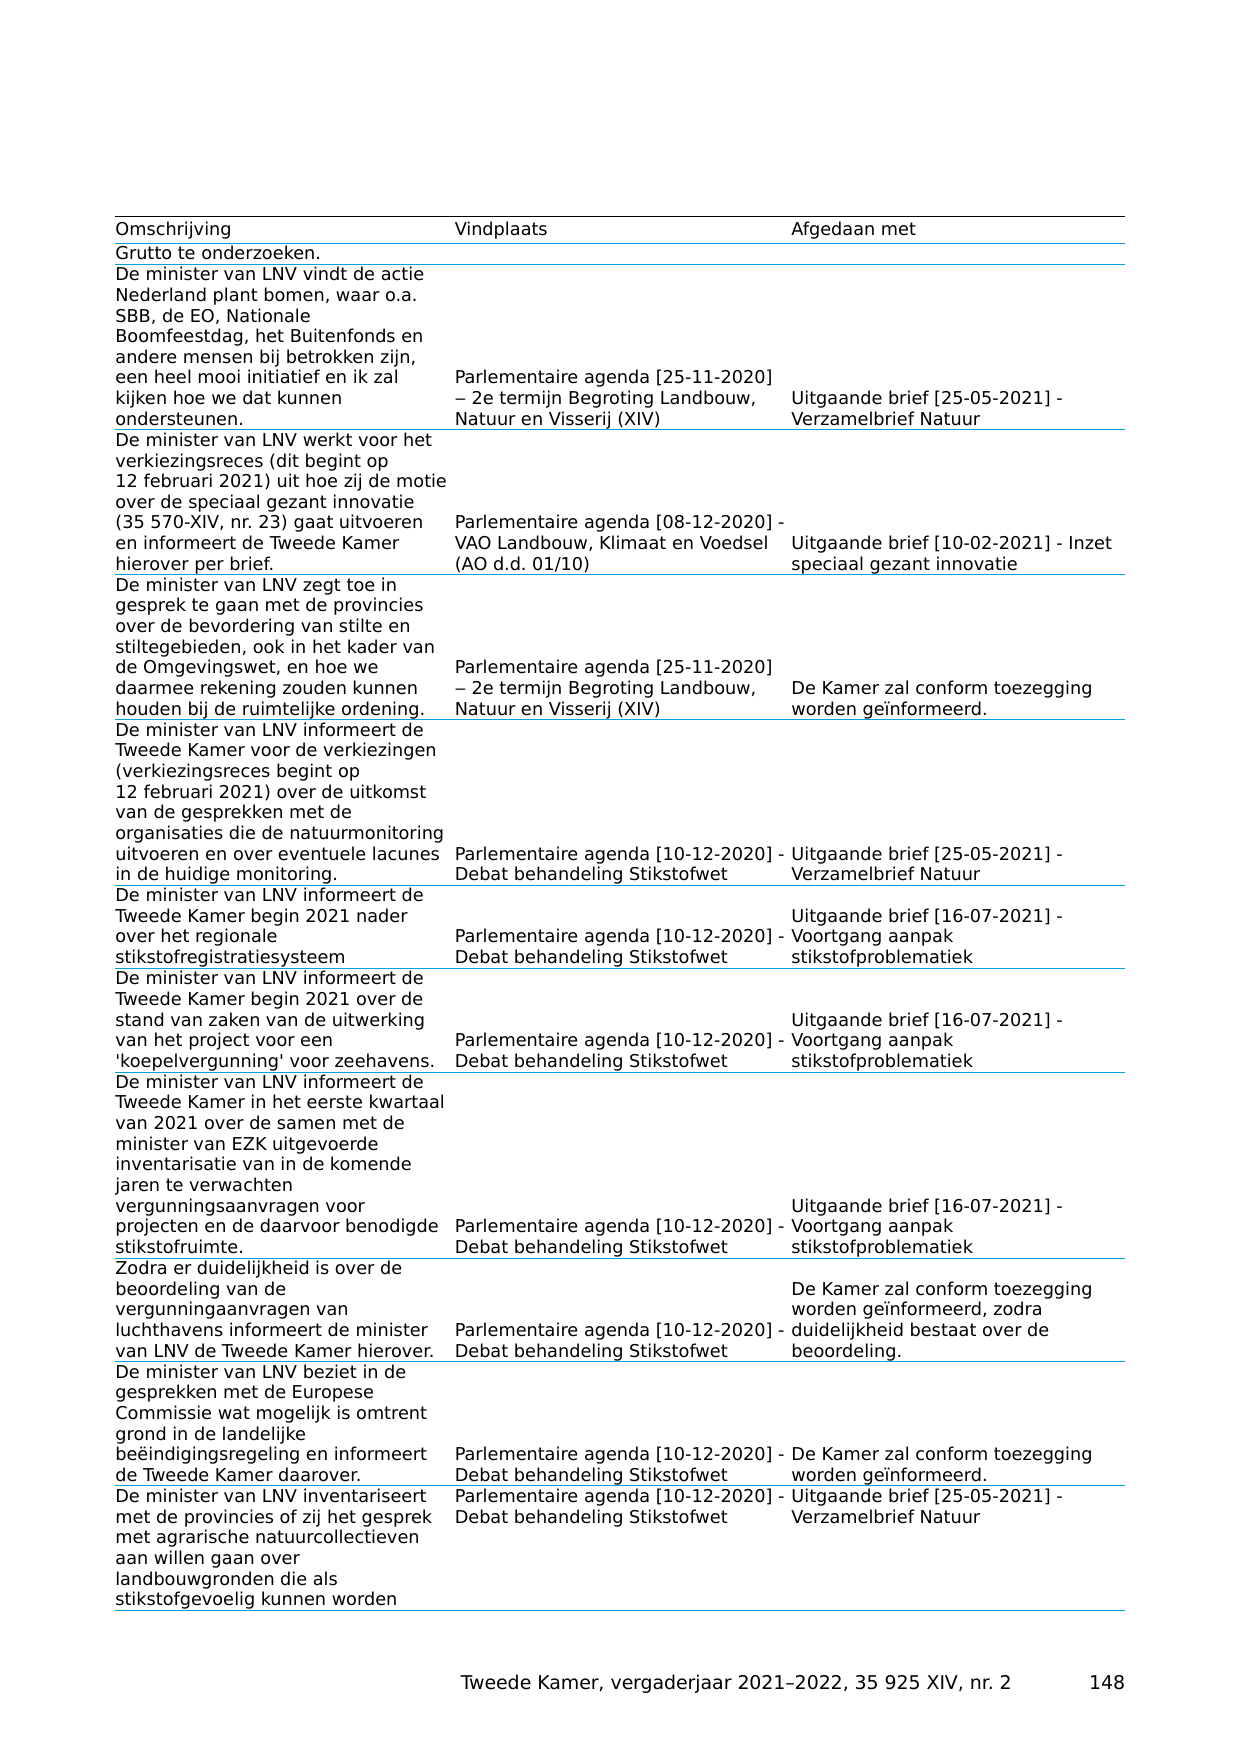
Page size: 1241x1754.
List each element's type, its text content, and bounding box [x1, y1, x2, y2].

table_cell De Kamer zal conform toezegging worden geïnformeerd. [788, 1362, 1125, 1485]
table_cell De minister van LNV beziet in de gesprekken met de Europese Commissie wat mogelijk is omtrent grond in de landelijke beëindigingsregeling en informeert de Tweede Kamer daarover. [115, 1362, 452, 1485]
table_cell De minister van LNV werkt voor het verkiezingsreces (dit begint op 12 februari 2021) uit hoe zij de motie over de speciaal gezant innovatie (35 570-XIV, nr. 23) gaat uitvoeren en informeert de Tweede Kamer hierover per brief. [115, 430, 452, 574]
table_cell Afgedaan met [788, 217, 1125, 243]
table_cell Parlementaire agenda [10-12-2020] - Debat behandeling Stikstofwet [452, 1259, 788, 1361]
table_cell Uitgaande brief [25-05-2021] - Verzamelbrief Natuur [788, 720, 1125, 885]
table_cell Uitgaande brief [25-05-2021] - Verzamelbrief Natuur [788, 1486, 1125, 1610]
table_cell Vindplaats [452, 217, 788, 243]
table_cell De minister van LNV inventariseert met de provincies of zij het gesprek met agrarische natuurcollectieven aan willen gaan over landbouwgronden die als stikstofgevoelig kunnen worden [115, 1486, 452, 1610]
table_cell De minister van LNV informeert de Tweede Kamer begin 2021 over de stand van zaken van de uitwerking van het project voor een 'koepelvergunning' voor zeehavens. [115, 969, 452, 1071]
table_cell Grutto te onderzoeken. [115, 244, 452, 264]
table_cell De Kamer zal conform toezegging worden geïnformeerd. [788, 575, 1125, 719]
table_cell Parlementaire agenda [10-12-2020] - Debat behandeling Stikstofwet [452, 1362, 788, 1485]
table_cell Parlementaire agenda [25-11-2020] ‒ 2e termijn Begroting Landbouw, Natuur en Visserij (XIV) [452, 265, 788, 429]
table_cell De minister van LNV informeert de Tweede Kamer begin 2021 nader over het regionale stikstofregistratiesysteem [115, 886, 452, 968]
table_header Toezeggingen Minister van Landbouw, Natuur en Voedselkwaliteit aan Tweede Kamer [115, 191, 1125, 216]
table_cell Parlementaire agenda [10-12-2020] - Debat behandeling Stikstofwet [452, 1486, 788, 1610]
table_cell Omschrijving [115, 217, 452, 243]
table_cell De minister van LNV informeert de Tweede Kamer in het eerste kwartaal van 2021 over de samen met de minister van EZK uitgevoerde inventarisatie van in de komende jaren te verwachten vergunningsaanvragen voor projecten en de daarvoor benodigde stikstofruimte. [115, 1073, 452, 1257]
table_cell Parlementaire agenda [25-11-2020] ‒ 2e termijn Begroting Landbouw, Natuur en Visserij (XIV) [452, 575, 788, 719]
table_cell De minister van LNV informeert de Tweede Kamer voor de verkiezingen (verkiezingsreces begint op 12 februari 2021) over de uitkomst van de gesprekken met de organisaties die de natuurmonitoring uitvoeren en over eventuele lacunes in de huidige monitoring. [115, 720, 452, 885]
table_cell Zodra er duidelijkheid is over de beoordeling van de vergunningaanvragen van luchthavens informeert de minister van LNV de Tweede Kamer hierover. [115, 1259, 452, 1361]
table_cell [452, 244, 788, 264]
table_cell Parlementaire agenda [10-12-2020] - Debat behandeling Stikstofwet [452, 886, 788, 968]
table_cell Uitgaande brief [16-07-2021] - Voortgang aanpak stikstofproblematiek [788, 1073, 1125, 1257]
table_cell Parlementaire agenda [10-12-2020] - Debat behandeling Stikstofwet [452, 969, 788, 1071]
table_cell Uitgaande brief [25-05-2021] - Verzamelbrief Natuur [788, 265, 1125, 429]
table_cell Uitgaande brief [16-07-2021] - Voortgang aanpak stikstofproblematiek [788, 969, 1125, 1071]
table_cell Uitgaande brief [16-07-2021] - Voortgang aanpak stikstofproblematiek [788, 886, 1125, 968]
table_cell Parlementaire agenda [10-12-2020] - Debat behandeling Stikstofwet [452, 720, 788, 885]
table_cell Parlementaire agenda [10-12-2020] - Debat behandeling Stikstofwet [452, 1073, 788, 1257]
table_cell Uitgaande brief [10-02-2021] - Inzet speciaal gezant innovatie [788, 430, 1125, 574]
table_cell De minister van LNV zegt toe in gesprek te gaan met de provincies over de bevordering van stilte en stiltegebieden, ook in het kader van de Omgevingswet, en hoe we daarmee rekening zouden kunnen houden bij de ruimtelijke ordening. [115, 575, 452, 719]
table_cell De Kamer zal conform toezegging worden geïnformeerd, zodra duidelijkheid bestaat over de beoordeling. [788, 1259, 1125, 1361]
table_cell Parlementaire agenda [08-12-2020] - VAO Landbouw, Klimaat en Voedsel (AO d.d. 01/10) [452, 430, 788, 574]
table_cell De minister van LNV vindt de actie Nederland plant bomen, waar o.a. SBB, de EO, Nationale Boomfeestdag, het Buitenfonds en andere mensen bij betrokken zijn, een heel mooi initiatief en ik zal kijken hoe we dat kunnen ondersteunen. [115, 265, 452, 429]
table_cell [788, 244, 1125, 264]
